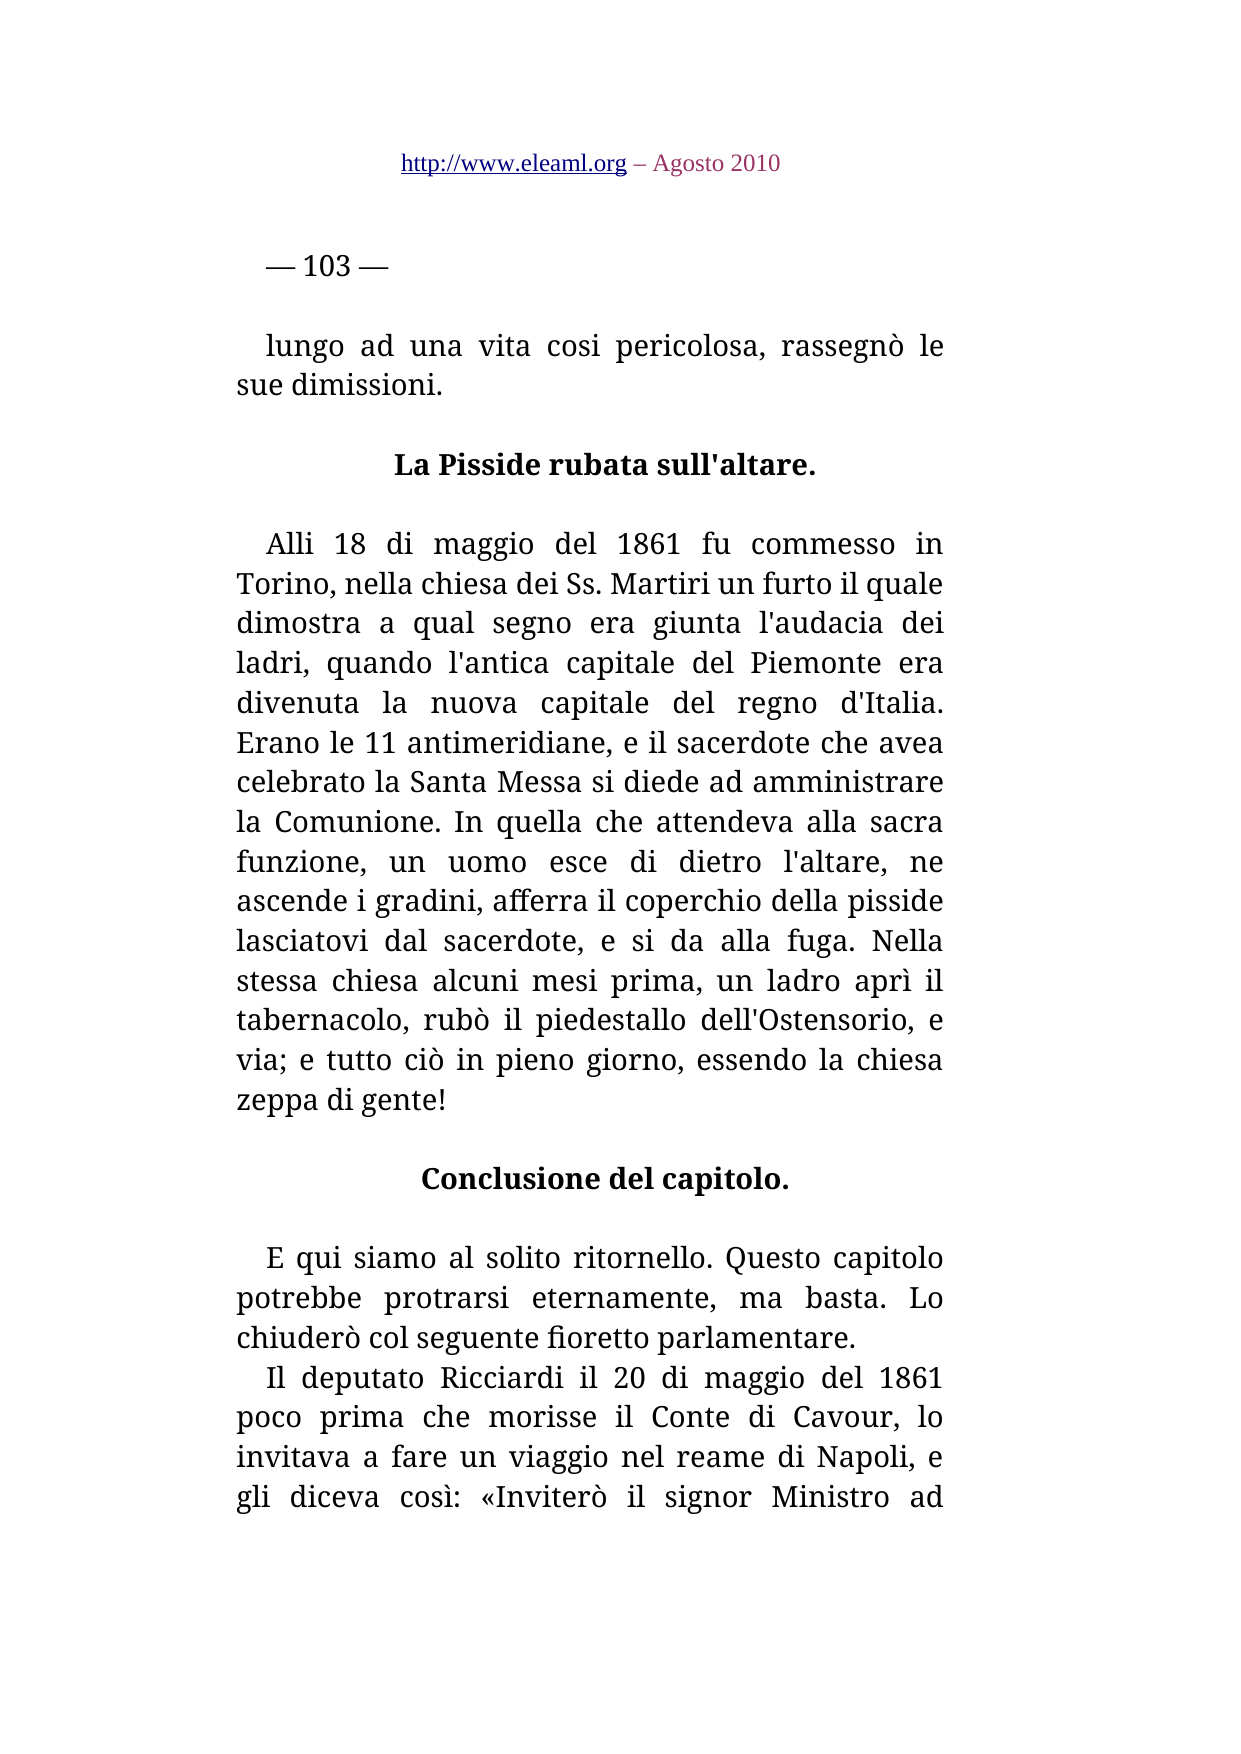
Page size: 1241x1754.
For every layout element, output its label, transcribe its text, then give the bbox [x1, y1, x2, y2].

text Alli 18 di maggio del 1861 fu commesso in Torino, nella chiesa dei Ss. Martiri un furto il quale dimostra a qual segno era giunta l'audacia dei ladri, quando l'antica capitale del Piemonte era divenuta la nuova capitale del regno d'Italia. Erano le 11 antimeridiane, e il sacerdote che avea celebrato la Santa Messa si diede ad amministrare la Comunione. In quella che attendeva alla sacra funzione, un uomo esce di dietro l'altare, ne ascende i gradini, afferra il coperchio della pisside lasciatovi dal sacerdote, e si da alla fuga. Nella stessa chiesa alcuni mesi prima, un ladro aprì il tabernacolo, rubò il piedestallo dell'Ostensorio, e via; e tutto ciò in pieno giorno, essendo la chiesa zeppa di gente! [236, 523, 945, 1119]
text La Pisside rubata sull'altare. [236, 444, 945, 484]
text Il deputato Ricciardi il 20 di maggio del 1861 poco prima che morisse il Conte di Cavour, lo invitava a fare un viaggio nel reame di Napoli, e gli diceva così: «Inviterò il signor Ministro ad [236, 1357, 945, 1516]
text E qui siamo al solito ritornello. Questo capitolo potrebbe protrarsi eternamente, ma basta. Lo chiuderò col seguente fioretto parlamentare. [236, 1238, 945, 1357]
text — 103 — [236, 246, 945, 285]
text lungo ad una vita cosi pericolosa, rassegnò le sue dimissioni. [236, 325, 945, 404]
text Conclusione del capitolo. [236, 1158, 945, 1198]
